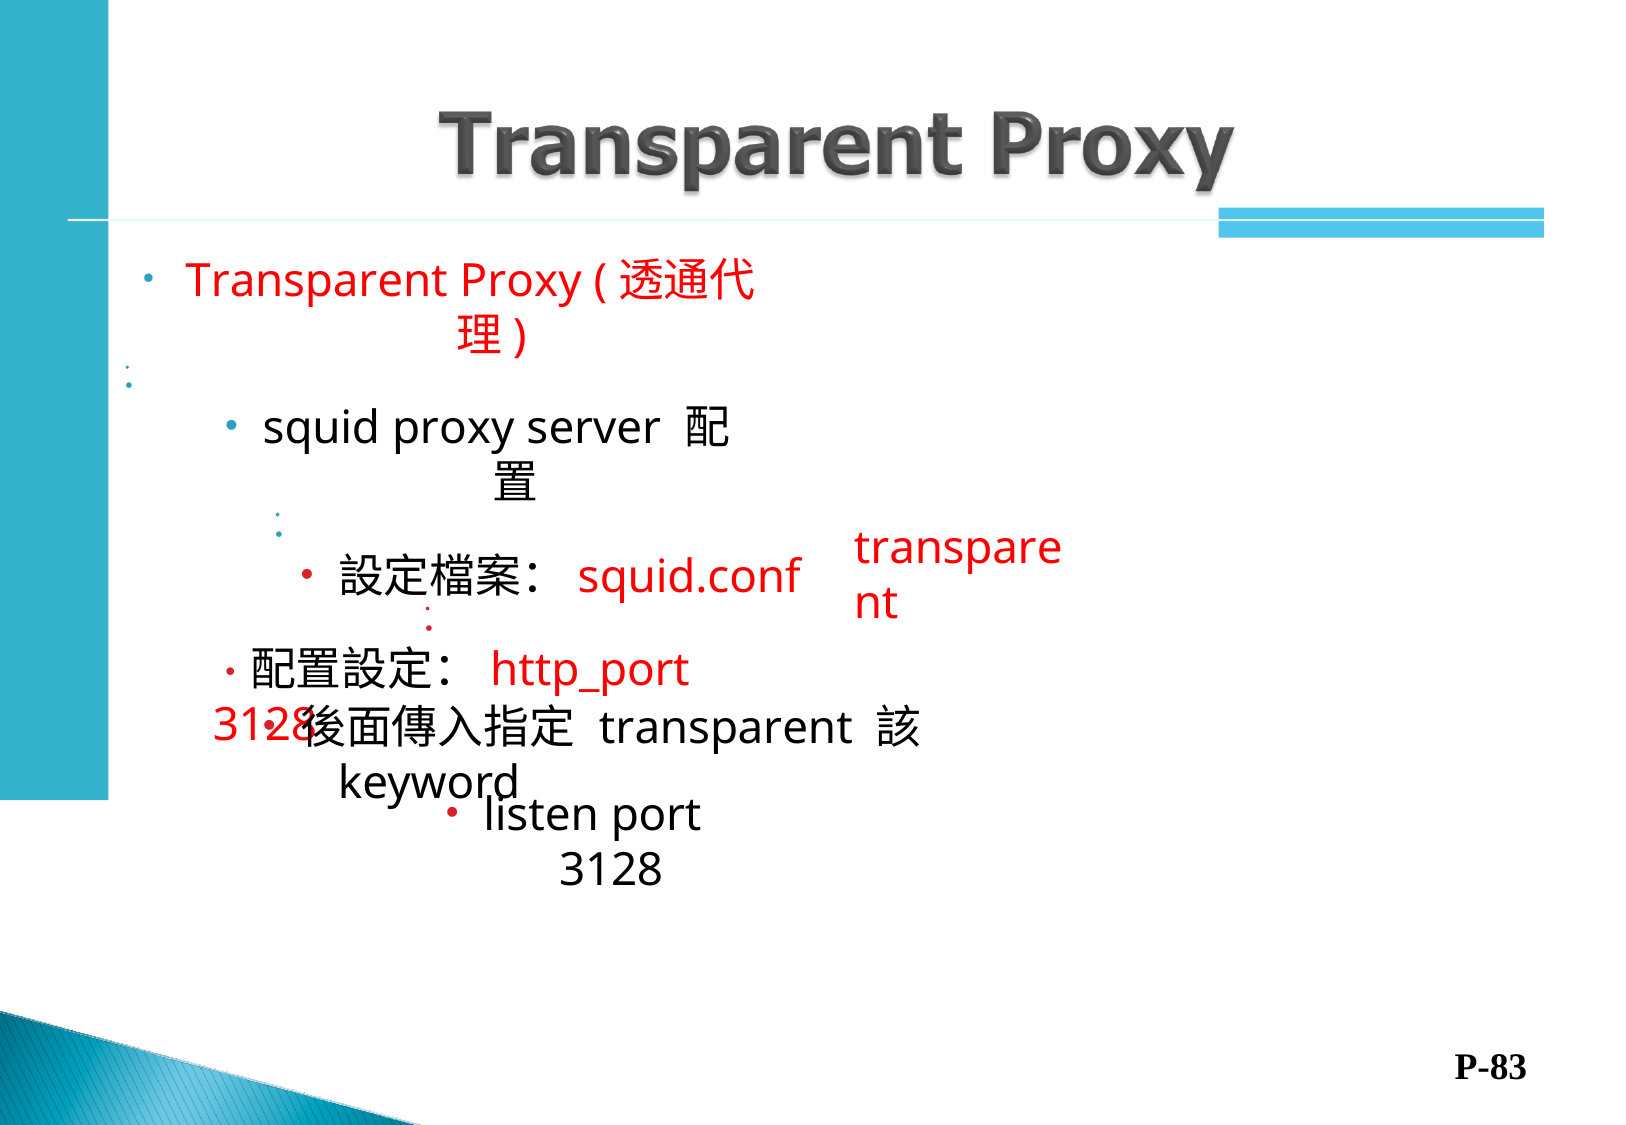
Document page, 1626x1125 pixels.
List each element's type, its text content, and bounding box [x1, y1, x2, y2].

text_box 後面傳入指定 transparent 該 keyword [258, 697, 1067, 755]
text_box Transparent Proxy (透通代理) squid proxy server 配置 設定檔案：squid.conf • 配置設定：http_port 3128 listen port 3128 [125, 250, 814, 664]
text_box transparent [851, 518, 1088, 574]
text_box P-67 [1452, 1042, 1532, 1090]
text_box [429, 81, 1244, 203]
